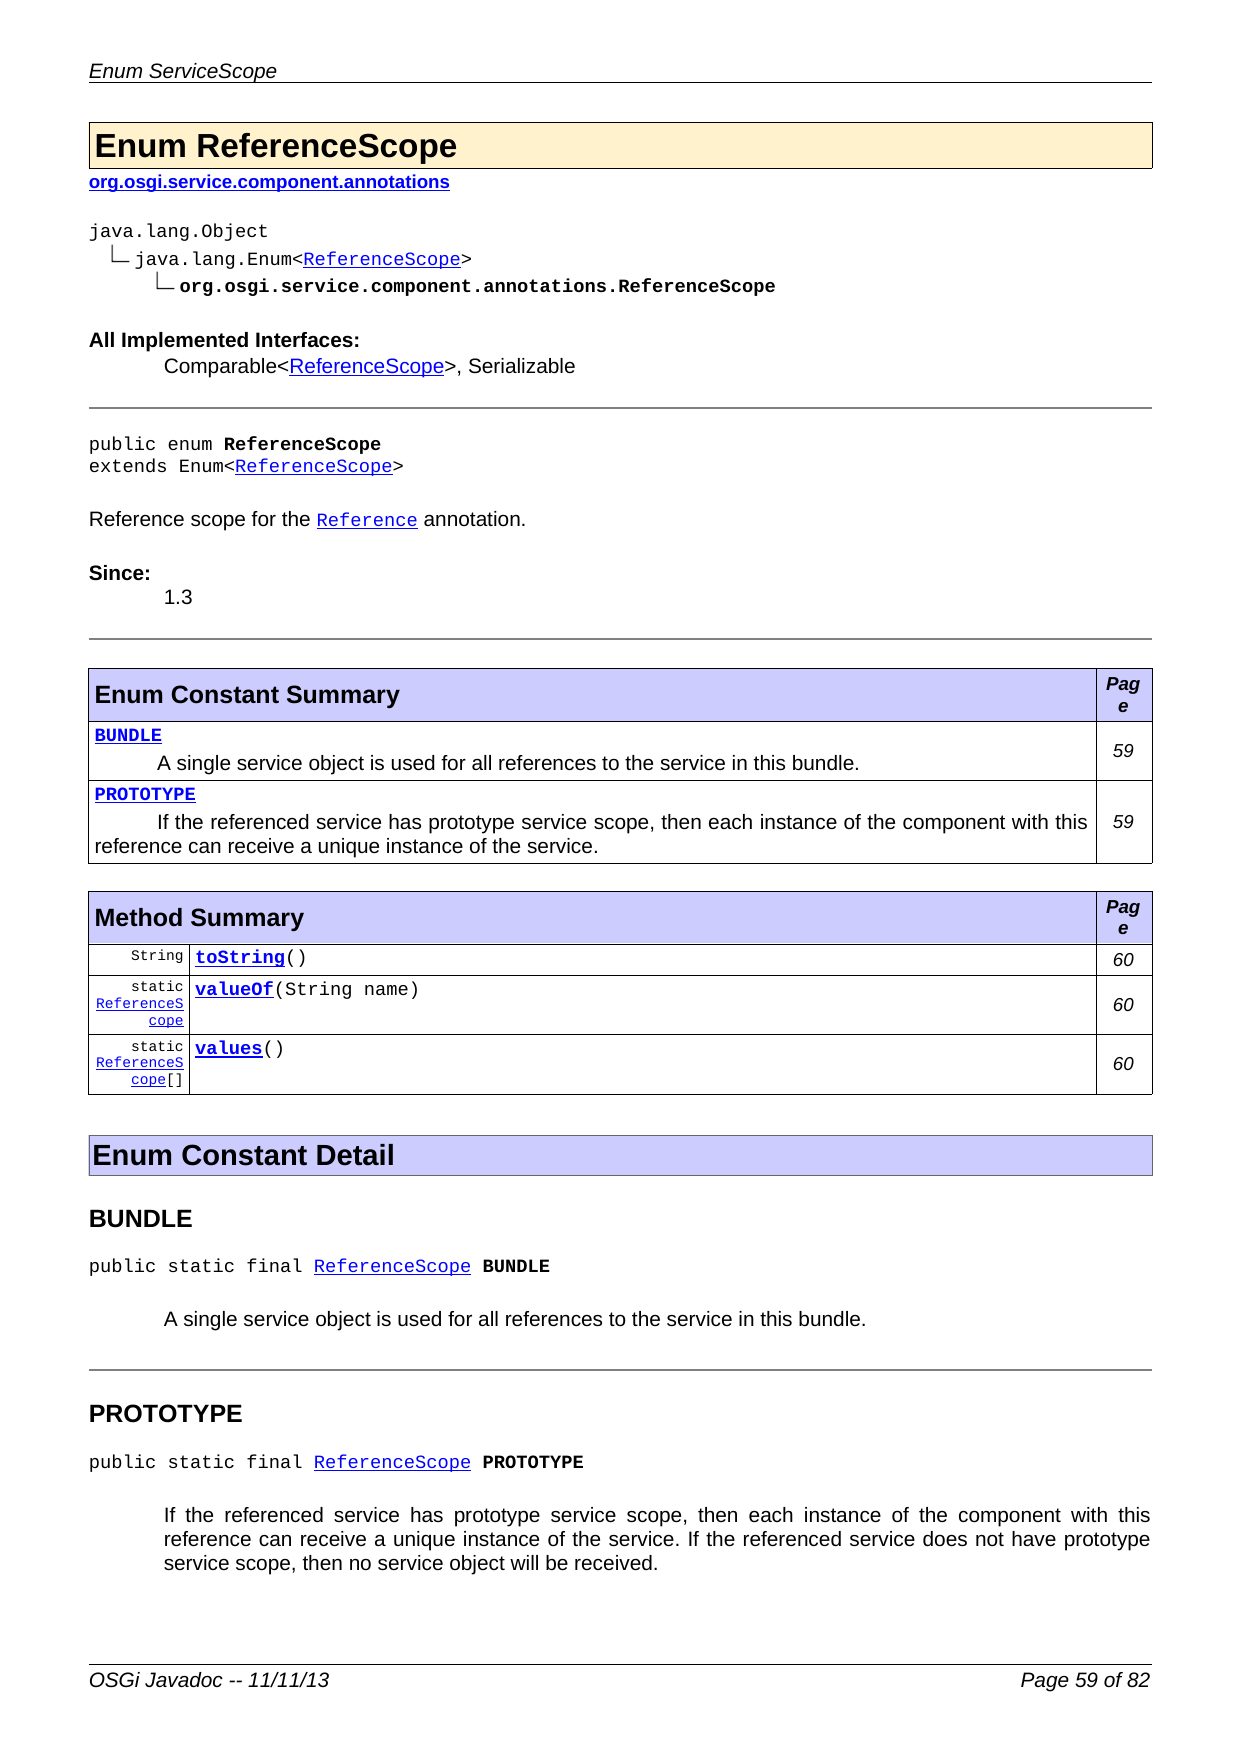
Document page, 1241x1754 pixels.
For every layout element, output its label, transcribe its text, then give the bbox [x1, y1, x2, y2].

table_cell 60 [1097, 1035, 1152, 1093]
text public static final ReferenceScope BUNDLE [88, 1257, 1152, 1278]
text extends Enum<ReferenceScope> [88, 456, 1152, 478]
table_header Method Summary [89, 892, 1096, 943]
subtitle Enum ReferenceScope [90, 123, 1152, 168]
table_cell 60 [1097, 976, 1152, 1034]
picture [156, 270, 180, 293]
text 1.3 [163, 585, 1152, 609]
text org.osgi.service.component.annotations [88, 171, 1152, 193]
text A single service object is used for all references to the service in this bundle. [163, 1307, 1152, 1331]
table_header Page [1097, 669, 1152, 721]
subtitle PROTOTYPE [88, 1399, 1152, 1428]
text java.lang.Enum<ReferenceScope> [88, 243, 1152, 271]
table_header Enum Constant Summary [89, 669, 1096, 721]
text java.lang.Object [88, 222, 1152, 243]
table_header Page [1097, 892, 1152, 943]
table_cell BUNDLE A single service object is used for all references to the service in this bundle. [89, 722, 1096, 780]
table_cell toString() [190, 945, 1096, 975]
table_cell 59 [1097, 781, 1152, 863]
text public enum ReferenceScope [88, 435, 1152, 456]
table_cell PROTOTYPE If the referenced service has prototype service scope, then each instance of the component with this reference can receive a unique instance of the service. [89, 781, 1096, 863]
table_cell 60 [1097, 945, 1152, 975]
text If the referenced service has prototype service scope, then each instance of the component with this reference can receive a unique instance of the service. If the referenced service does not have prototype service scope, then no service object will be received. [163, 1503, 1152, 1575]
text public static final ReferenceScope PROTOTYPE [88, 1452, 1152, 1474]
picture [111, 243, 135, 266]
table_cell valueOf(String name) [190, 976, 1096, 1034]
table_cell static ReferenceScope [89, 976, 189, 1034]
text Reference scope for the Reference annotation. [88, 507, 1152, 532]
text Comparable<ReferenceScope>, Serializable [163, 354, 1152, 378]
text org.osgi.service.component.annotations.ReferenceScope [88, 271, 1152, 298]
table_cell String [89, 945, 189, 975]
subtitle All Implemented Interfaces: [88, 327, 1152, 351]
subtitle Enum Constant Detail [90, 1136, 1152, 1175]
table_cell 59 [1097, 722, 1152, 780]
table_cell values() [190, 1035, 1096, 1093]
table_cell static ReferenceScope[] [89, 1035, 189, 1093]
text Since: [88, 561, 1152, 585]
subtitle BUNDLE [88, 1204, 1152, 1233]
